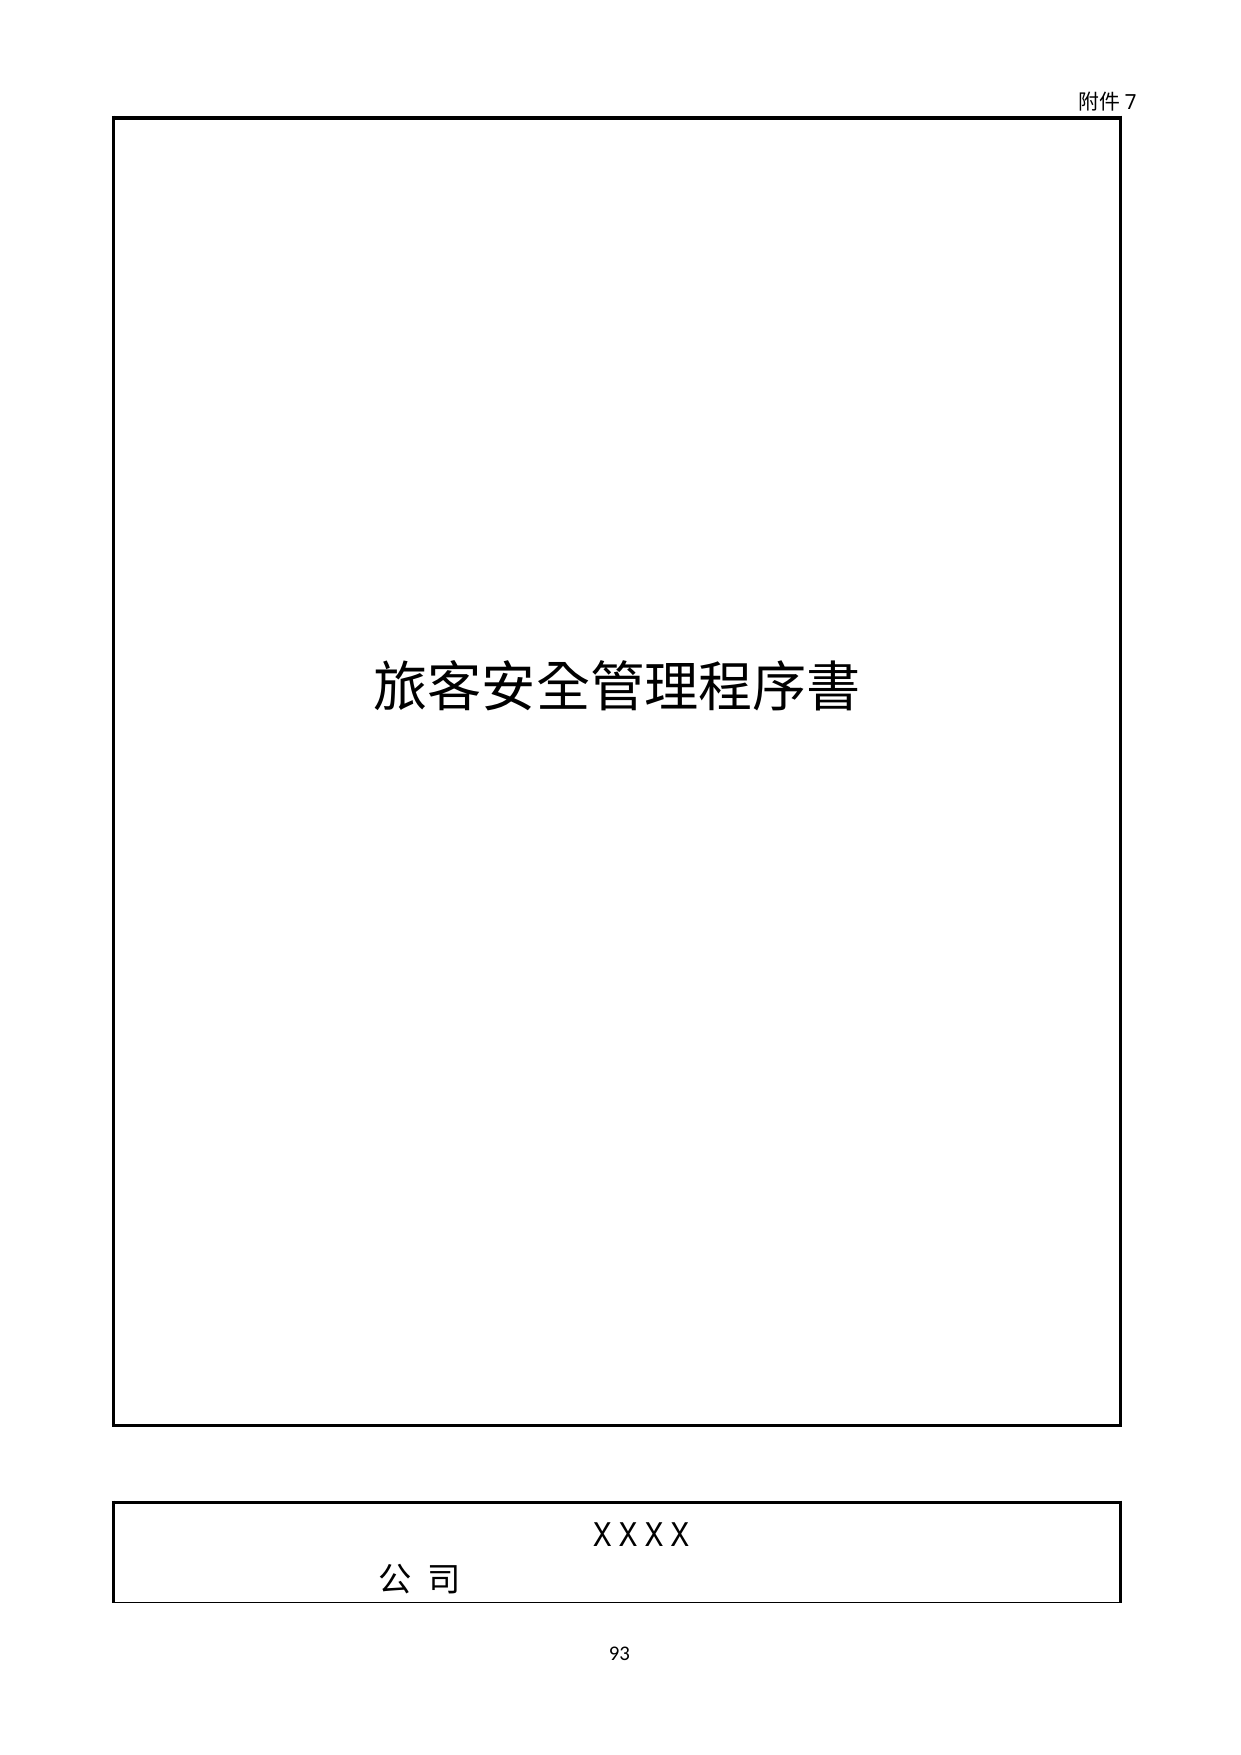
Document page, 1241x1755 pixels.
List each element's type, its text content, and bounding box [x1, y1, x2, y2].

table_cell 旅客安全管理程序書 [115, 120, 1119, 1424]
table_header XXXX 公 司 [115, 1504, 1119, 1602]
